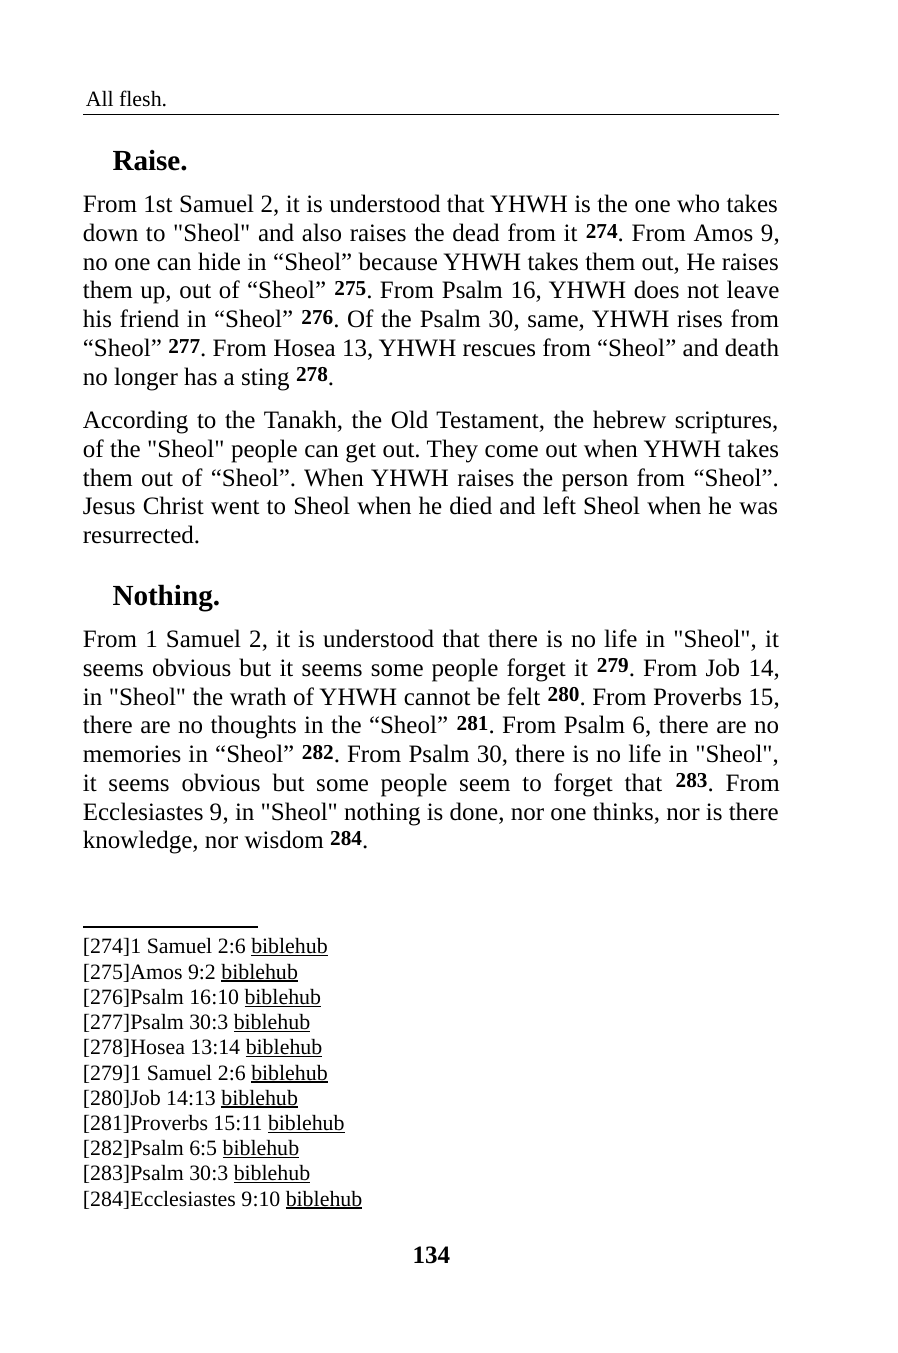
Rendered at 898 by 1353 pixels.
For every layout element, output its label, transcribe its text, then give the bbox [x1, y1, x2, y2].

text Psalm 30:3 biblehub [83, 1009, 779, 1034]
text Hosea 13:14 biblehub [83, 1034, 779, 1059]
text Ecclesiastes 9:10 biblehub [83, 1186, 779, 1211]
text Amos 9:2 biblehub [83, 959, 779, 984]
text Psalm 30:3 biblehub [83, 1160, 779, 1186]
subtitle Raise. [112, 143, 779, 177]
text 1 Samuel 2:6 biblehub [83, 933, 779, 959]
text Psalm 6:5 biblehub [83, 1135, 779, 1160]
text From 1st Samuel 2, it is understood that YHWH is the one who takes down to "Sheol" and also raises the dead from it . From Amos 9, no one can hide in “Sheol” because YHWH takes them out, He raises them up, out of “Sheol” . From Psalm 16, YHWH does not leave his friend in “Sheol” . Of the Psalm 30, same, YHWH rises from “Sheol” . From Hosea 13, YHWH rescues from “Sheol” and death no longer has a sting . [83, 189, 779, 391]
text From 1 Samuel 2, it is understood that there is no life in "Sheol", it seems obvious but it seems some people forget it . From Job 14, in "Sheol" the wrath of YHWH cannot be felt . From Proverbs 15, there are no thoughts in the “Sheol” . From Psalm 6, there are no memories in “Sheol” . From Psalm 30, there is no life in "Sheol", it seems obvious but some people seem to forget that . From Ecclesiastes 9, in "Sheol" nothing is done, nor one thinks, nor is there knowledge, nor wisdom . [83, 624, 779, 854]
text According to the Tanakh, the Old Testament, the hebrew scriptures, of the "Sheol" people can get out. They come out when YHWH takes them out of “Sheol”. When YHWH raises the person from “Sheol”. Jesus Christ went to Sheol when he died and left Sheol when he was resurrected. [83, 405, 779, 549]
text Psalm 16:10 biblehub [83, 984, 779, 1009]
text Proverbs 15:11 biblehub [83, 1110, 779, 1135]
subtitle Nothing. [112, 578, 779, 612]
text Job 14:13 biblehub [83, 1085, 779, 1110]
text 1 Samuel 2:6 biblehub [83, 1059, 779, 1085]
